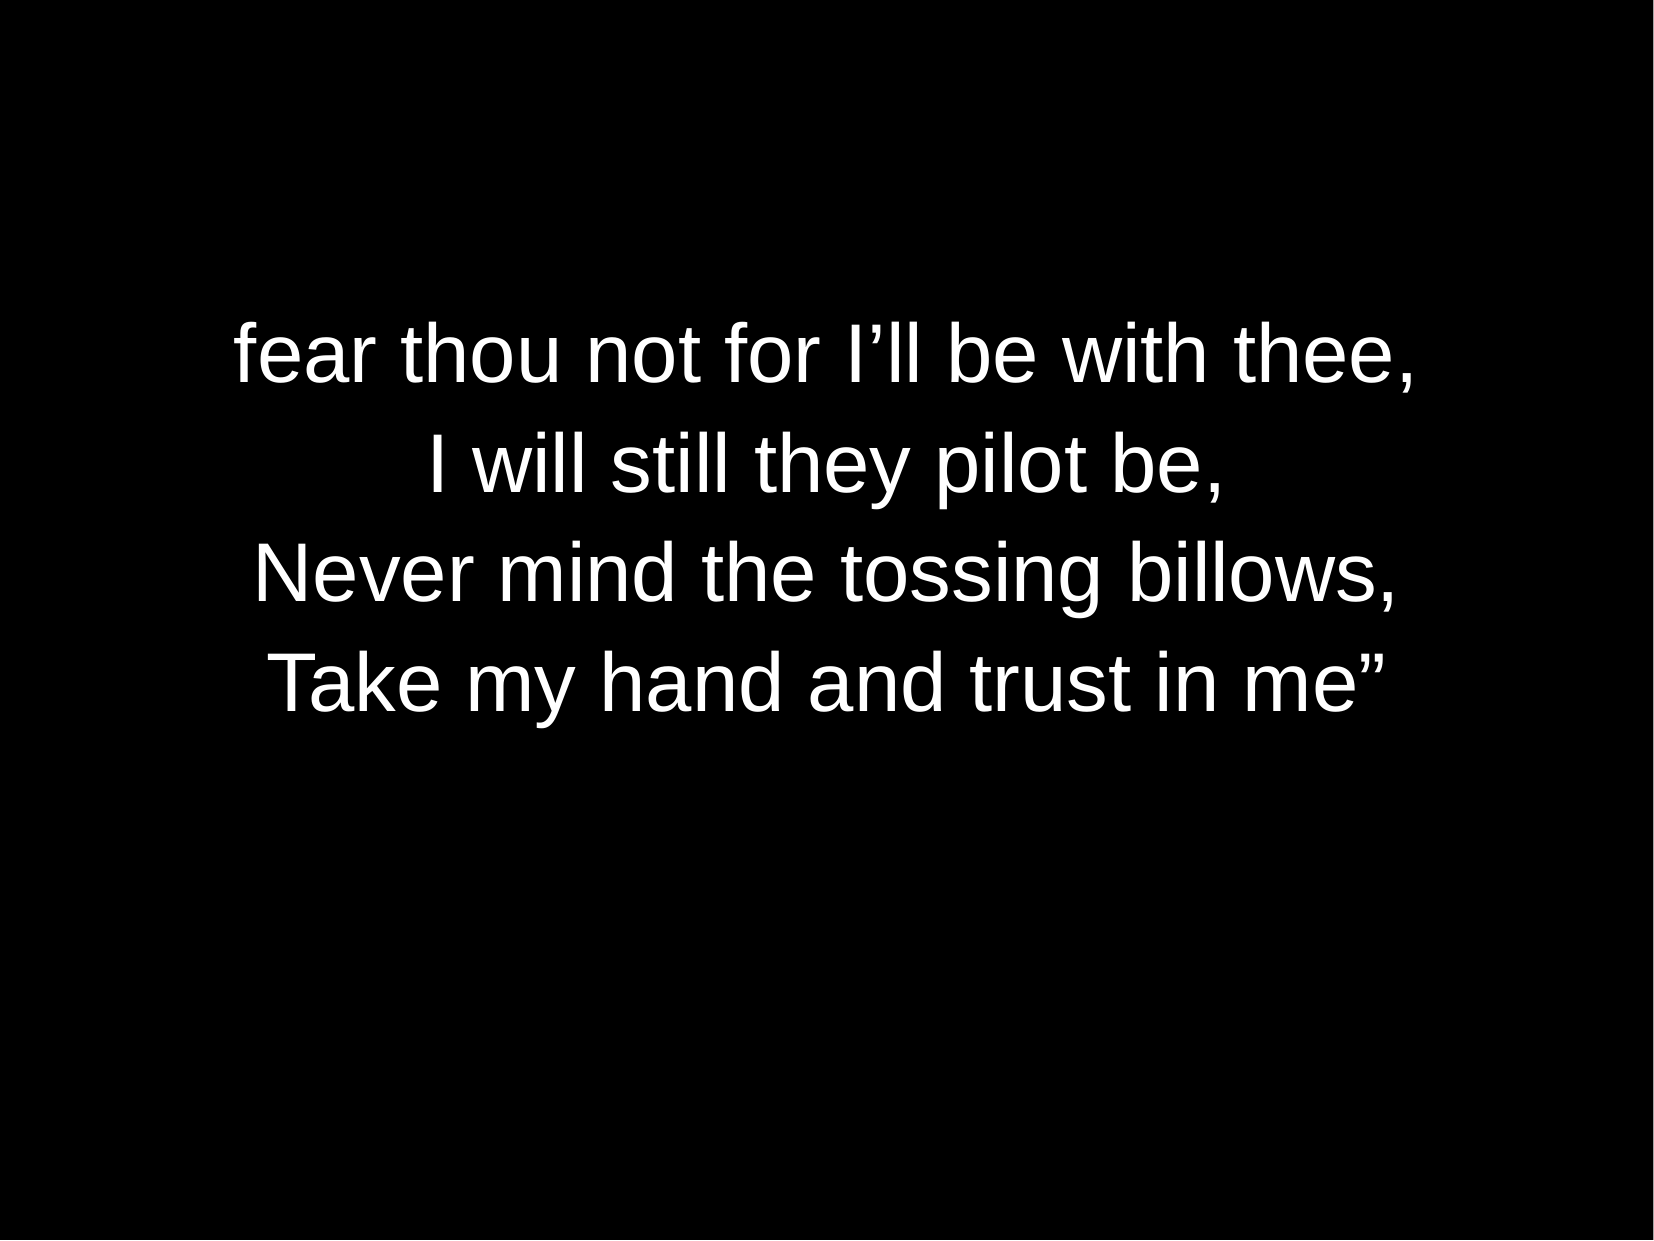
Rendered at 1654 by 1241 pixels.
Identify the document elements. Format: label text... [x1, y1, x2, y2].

list fear thou not for I’ll be with thee, I will still they pilot be, Never mind the tossing billows, Take my hand and trust in me” [0, 307, 1654, 1027]
